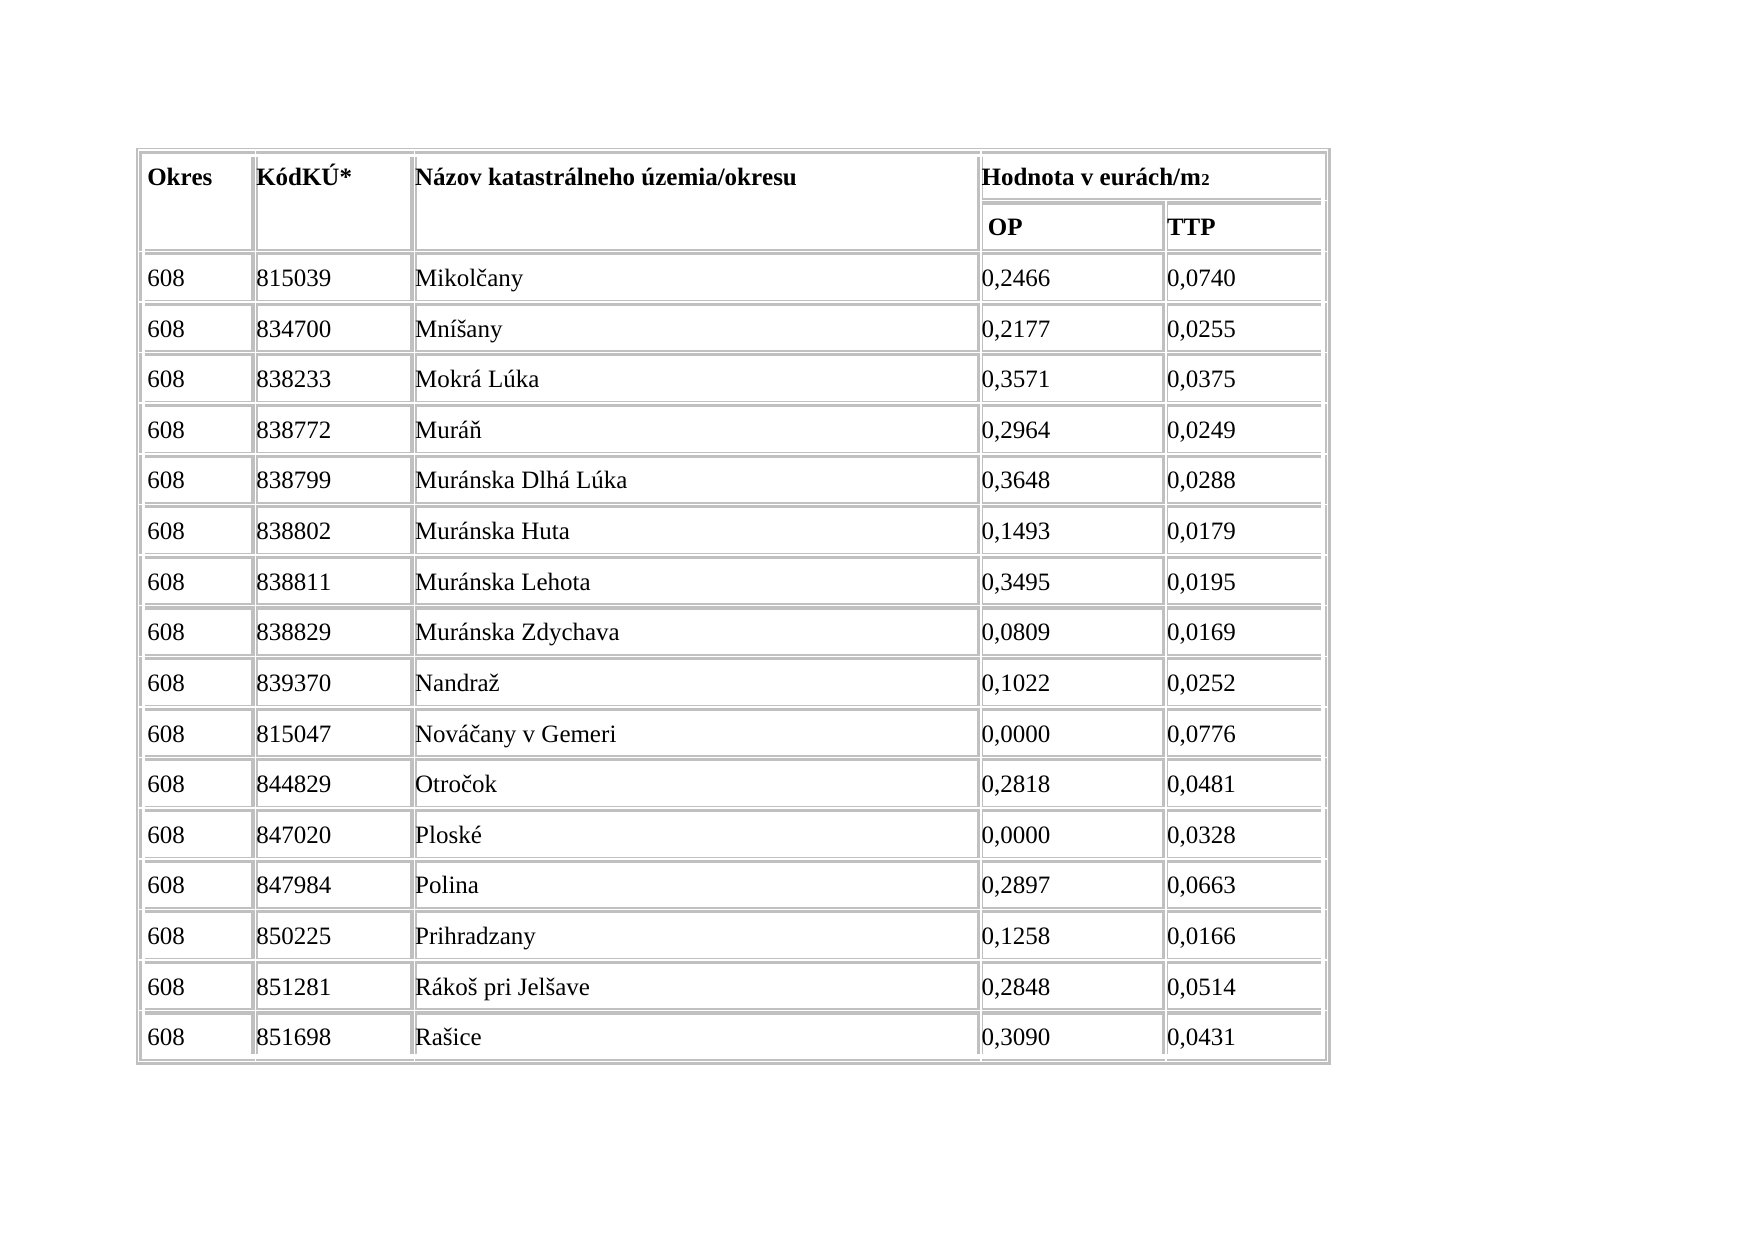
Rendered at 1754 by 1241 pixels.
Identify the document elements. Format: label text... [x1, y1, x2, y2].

table_cell 0,0328 [1165, 806, 1328, 856]
table_cell 838802 [258, 508, 410, 553]
table_cell 608 [139, 755, 254, 806]
table_cell 838829 [258, 610, 410, 654]
table_cell 0,0809 [983, 610, 1162, 654]
table_cell 608 [139, 856, 254, 907]
table_cell 0,2466 [983, 255, 1162, 299]
table_cell 0,2897 [983, 863, 1162, 907]
table_cell 0,0195 [1165, 553, 1328, 603]
table_cell Polina [417, 863, 977, 907]
table_cell Mikolčany [417, 255, 977, 299]
table_cell 608 [139, 249, 254, 299]
table_cell 851698 [255, 1008, 413, 1059]
table_cell 0,0252 [1165, 654, 1328, 704]
table_cell 0,0740 [1165, 249, 1328, 299]
table_cell 0,0179 [1165, 502, 1328, 553]
table_cell 838811 [258, 559, 410, 603]
table_cell Nováčany v Gemeri [417, 711, 977, 755]
table_cell 0,0375 [1165, 350, 1328, 401]
table_cell 0,3495 [983, 559, 1162, 603]
table_cell 0,0255 [1165, 300, 1328, 350]
table_cell 0,0169 [1165, 603, 1328, 654]
table_cell 0,0166 [1165, 907, 1328, 958]
table_cell Mníšany [417, 306, 977, 350]
table_cell 608 [139, 603, 254, 654]
table_cell 608 [139, 654, 254, 704]
table_cell Rašice [414, 1008, 980, 1059]
table_cell 0,1258 [983, 913, 1162, 958]
table_cell Muránska Zdychava [417, 610, 977, 654]
table_header Hodnota v eurách/m2 [980, 149, 1328, 198]
table_cell 608 [139, 907, 254, 958]
table_cell 0,3648 [983, 458, 1162, 502]
table_cell 608 [139, 806, 254, 856]
table_cell Mokrá Lúka [417, 356, 977, 401]
table_header Okres [142, 154, 254, 249]
table_cell 608 [139, 958, 254, 1008]
table_cell 847984 [258, 863, 410, 907]
table_cell Nandraž [417, 660, 977, 704]
table_cell 850225 [258, 913, 410, 958]
table_cell 847020 [258, 812, 410, 856]
table_cell Rákoš pri Jelšave [417, 964, 977, 1008]
table_cell 0,0514 [1165, 958, 1328, 1008]
table_cell 0,0663 [1165, 856, 1328, 907]
table_cell 0,0000 [983, 711, 1162, 755]
table_cell 0,0288 [1165, 451, 1328, 502]
table_cell 0,0000 [983, 812, 1162, 856]
table_cell 0,0249 [1165, 401, 1328, 451]
table_cell 0,0431 [1165, 1008, 1328, 1059]
table_cell 0,2964 [983, 407, 1162, 451]
table_cell 608 [139, 705, 254, 755]
table_cell Muránska Dlhá Lúka [417, 458, 977, 502]
table_cell Muránska Lehota [417, 559, 977, 603]
table_cell 608 [139, 350, 254, 401]
table_cell 815047 [258, 711, 410, 755]
table_cell 815039 [258, 255, 410, 299]
table_cell 0,2818 [983, 761, 1162, 806]
table_cell 0,3571 [983, 356, 1162, 401]
table_cell 838799 [258, 458, 410, 502]
table_cell 838772 [258, 407, 410, 451]
table_cell 0,0776 [1165, 705, 1328, 755]
table_cell Otročok [417, 761, 977, 806]
table_cell 0,1022 [983, 660, 1162, 704]
table_cell 608 [139, 1008, 254, 1059]
table_cell 834700 [258, 306, 410, 350]
table_cell OP [983, 205, 1162, 249]
table_cell Ploské [417, 812, 977, 856]
table_cell 0,1493 [983, 508, 1162, 553]
table_cell 608 [139, 502, 254, 553]
table_cell 608 [139, 300, 254, 350]
table_cell Muráň [417, 407, 977, 451]
table_cell TTP [1165, 198, 1328, 249]
table_cell 0,3090 [980, 1008, 1165, 1059]
table_cell 0,0481 [1165, 755, 1328, 806]
table_cell 608 [139, 401, 254, 451]
table_cell Prihradzany [417, 913, 977, 958]
table_cell 608 [139, 553, 254, 603]
table_header KódKÚ* [255, 149, 413, 249]
table_cell 838233 [258, 356, 410, 401]
table_cell 608 [139, 451, 254, 502]
table_cell 0,2848 [983, 964, 1162, 1008]
table_cell 851281 [258, 964, 410, 1008]
table_cell 0,2177 [983, 306, 1162, 350]
table_cell 844829 [258, 761, 410, 806]
table_cell 839370 [258, 660, 410, 704]
table_cell Muránska Huta [417, 508, 977, 553]
table_header Názov katastrálneho územia/okresu [414, 149, 980, 249]
